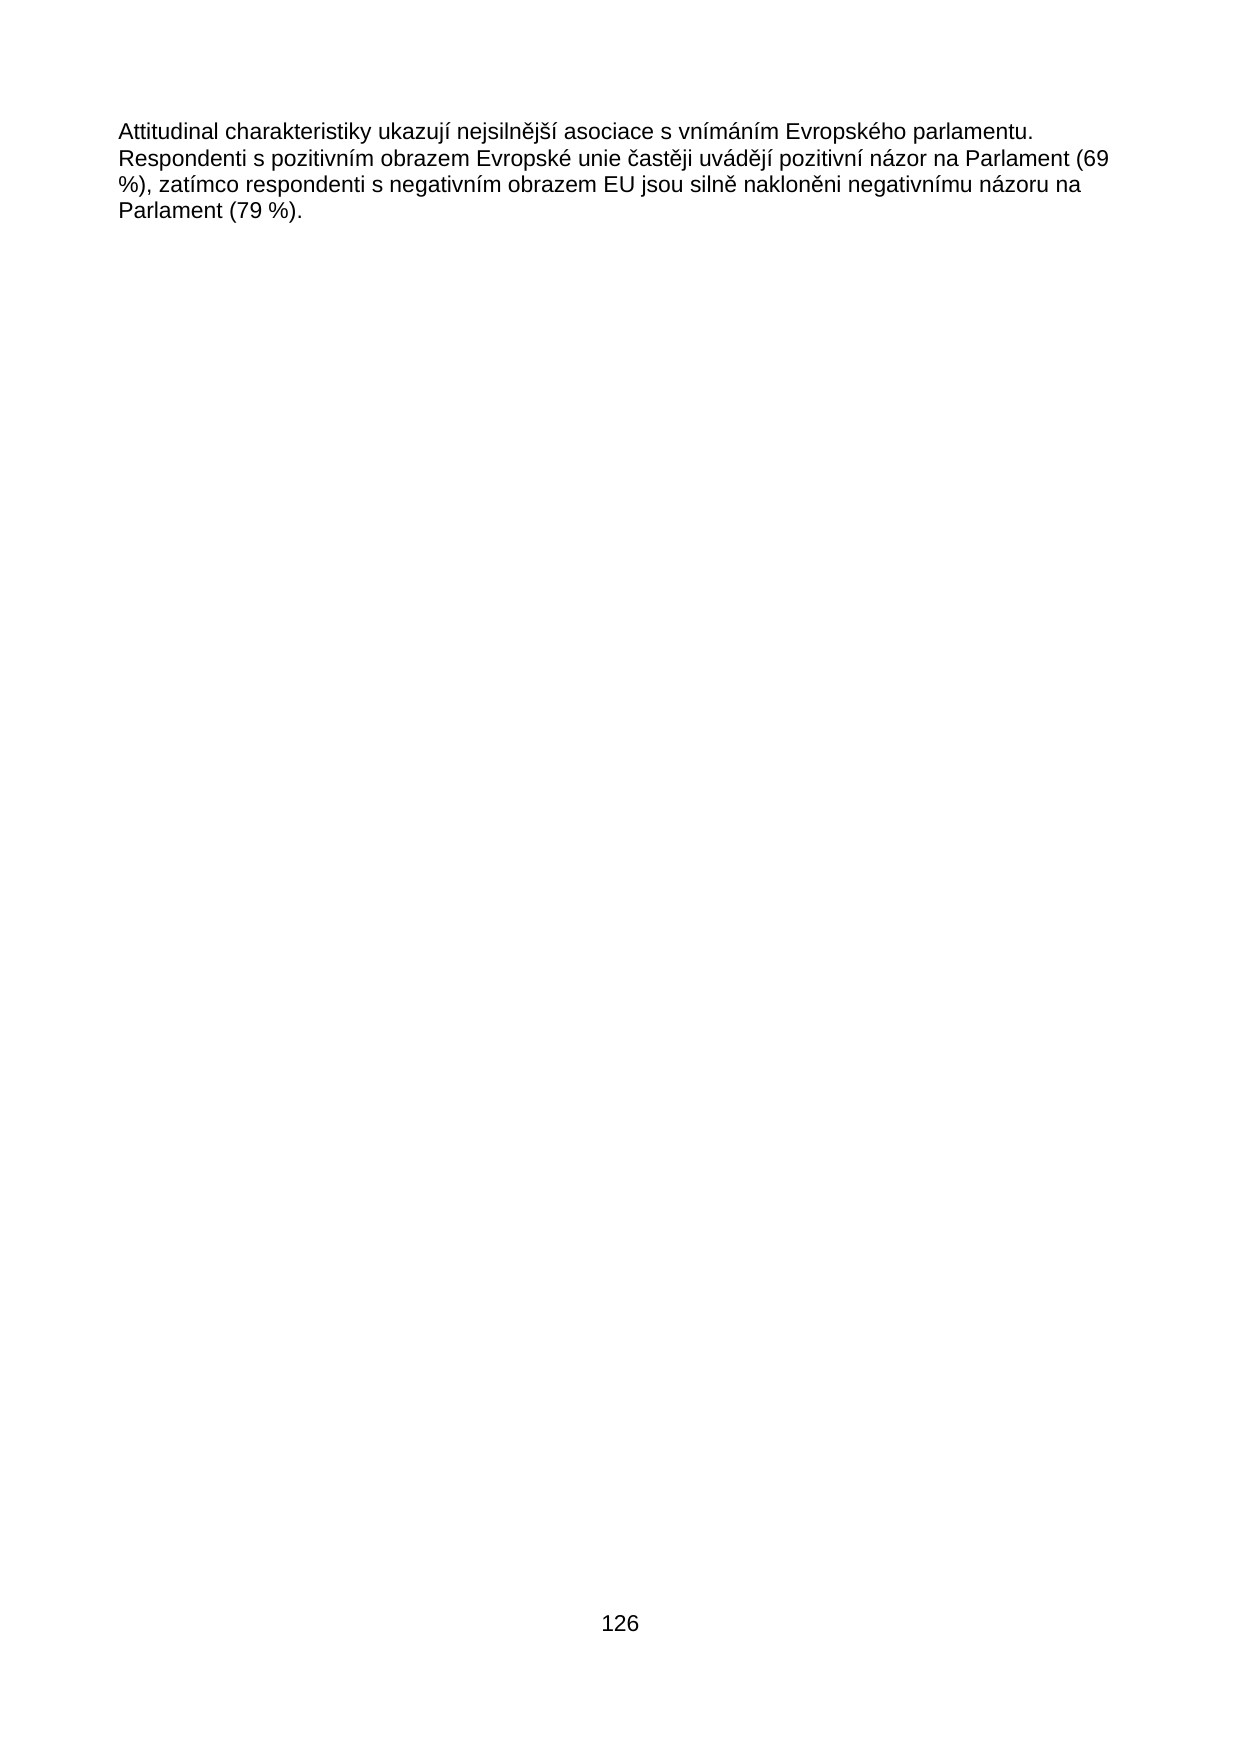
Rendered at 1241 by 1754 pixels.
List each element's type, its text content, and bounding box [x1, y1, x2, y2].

text Attitudinal charakteristiky ukazují nejsilnější asociace s vnímáním Evropského parlamentu. Respondenti s pozitivním obrazem Evropské unie častěji uvádějí pozitivní názor na Parlament (69 %), zatímco respondenti s negativním obrazem EU jsou silně nakloněni negativnímu názoru na Parlament (79 %). [118, 118, 1122, 223]
